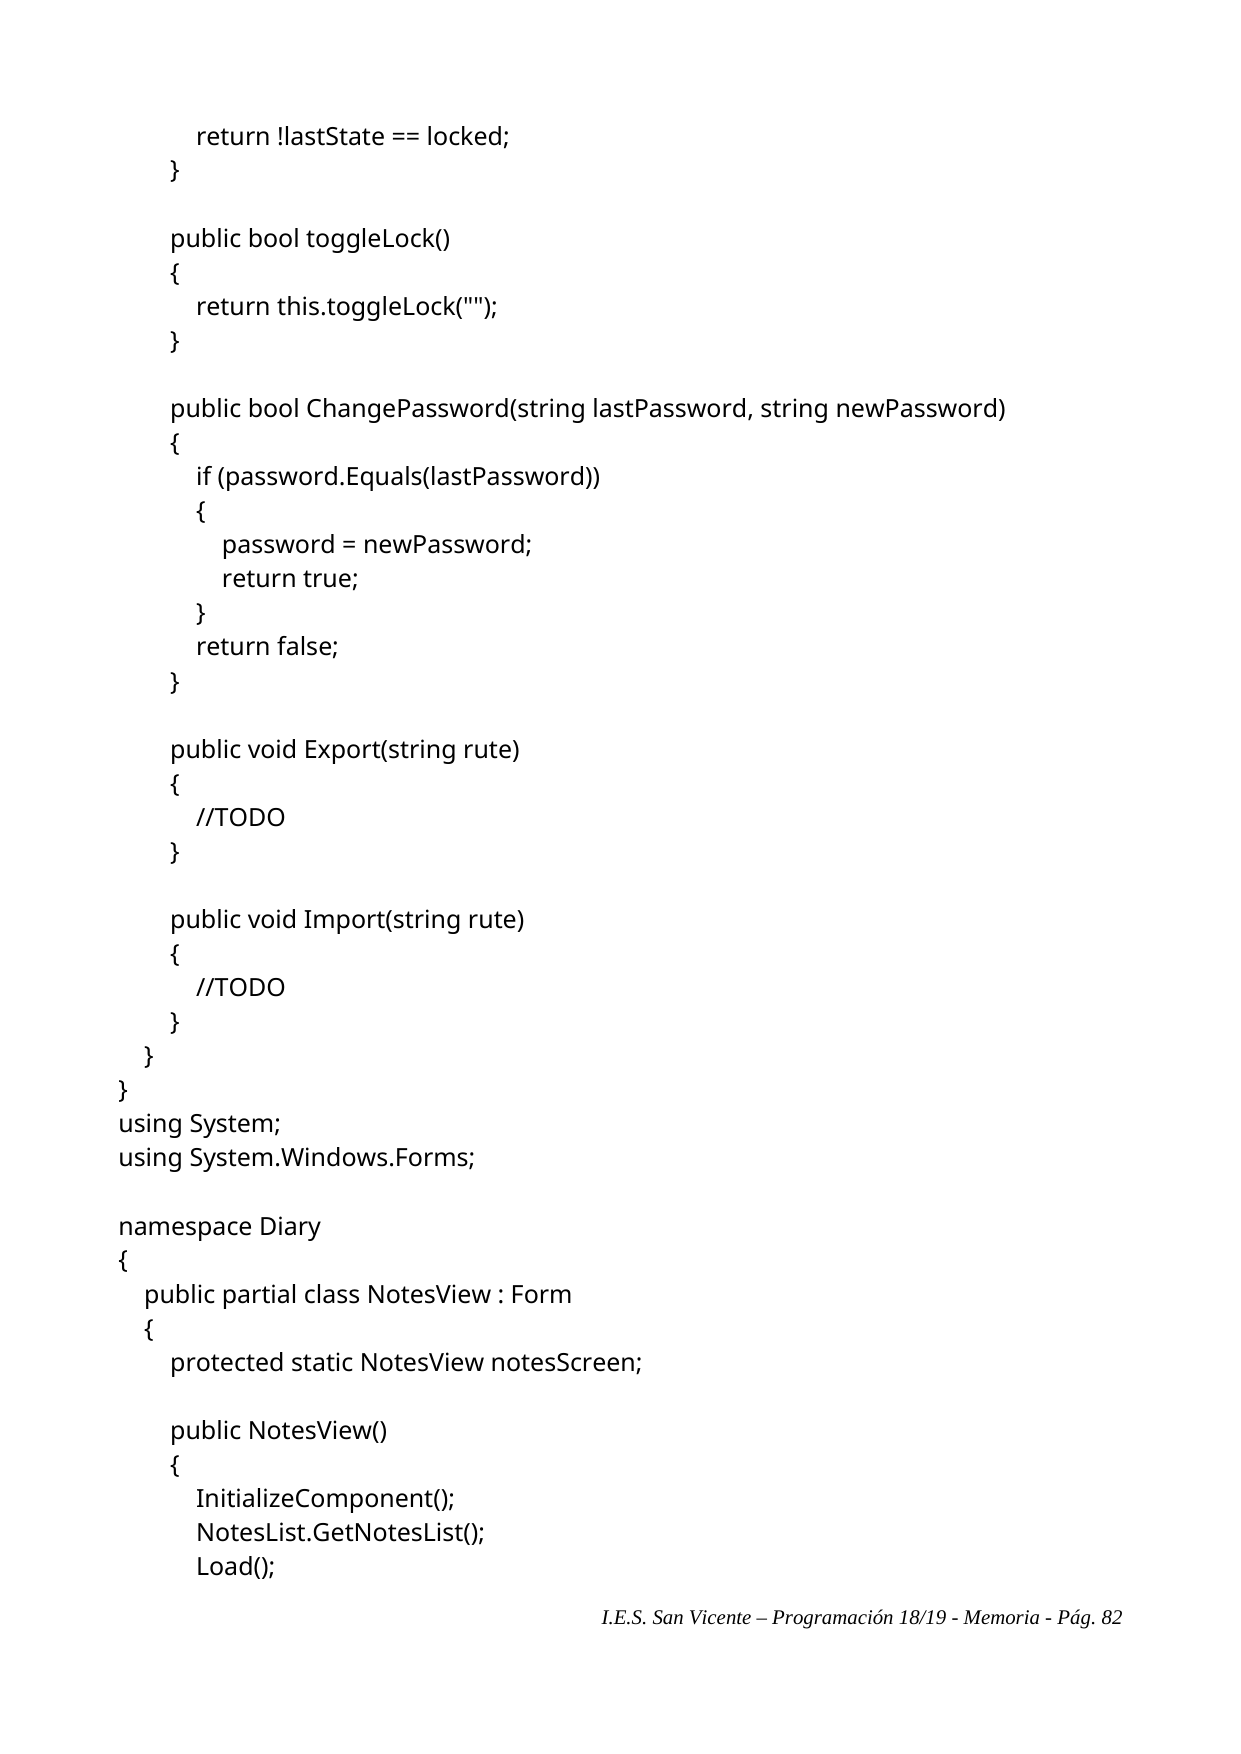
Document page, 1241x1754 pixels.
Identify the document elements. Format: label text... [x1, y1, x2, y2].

text namespace Diary [118, 1208, 1122, 1242]
text using System.Windows.Forms; [118, 1140, 1122, 1174]
text return this.toggleLock(""); [118, 288, 1122, 322]
text } [118, 1072, 1122, 1106]
text } [118, 1004, 1122, 1038]
text { [118, 1242, 1122, 1276]
text { [118, 425, 1122, 459]
text //TODO [118, 799, 1122, 833]
text public partial class NotesView : Form [118, 1276, 1122, 1310]
text public void Export(string rute) [118, 731, 1122, 765]
text } [118, 663, 1122, 697]
text } [118, 595, 1122, 629]
text InitializeComponent(); [118, 1481, 1122, 1515]
text NotesList.GetNotesList(); [118, 1515, 1122, 1549]
text } [118, 152, 1122, 186]
text { [118, 1310, 1122, 1344]
text { [118, 254, 1122, 288]
text return !lastState == locked; [118, 118, 1122, 152]
text return false; [118, 629, 1122, 663]
text { [118, 493, 1122, 527]
text public NotesView() [118, 1412, 1122, 1447]
text public bool ChangePassword(string lastPassword, string newPassword) [118, 391, 1122, 425]
text } [118, 833, 1122, 867]
text return true; [118, 561, 1122, 595]
text } [118, 322, 1122, 357]
text Load(); [118, 1549, 1122, 1583]
text //TODO [118, 970, 1122, 1004]
text } [118, 1038, 1122, 1072]
text password = newPassword; [118, 527, 1122, 561]
text { [118, 1447, 1122, 1481]
text public bool toggleLock() [118, 220, 1122, 254]
text using System; [118, 1106, 1122, 1140]
text { [118, 936, 1122, 970]
text protected static NotesView notesScreen; [118, 1344, 1122, 1378]
text if (password.Equals(lastPassword)) [118, 459, 1122, 493]
text public void Import(string rute) [118, 902, 1122, 936]
text { [118, 765, 1122, 799]
